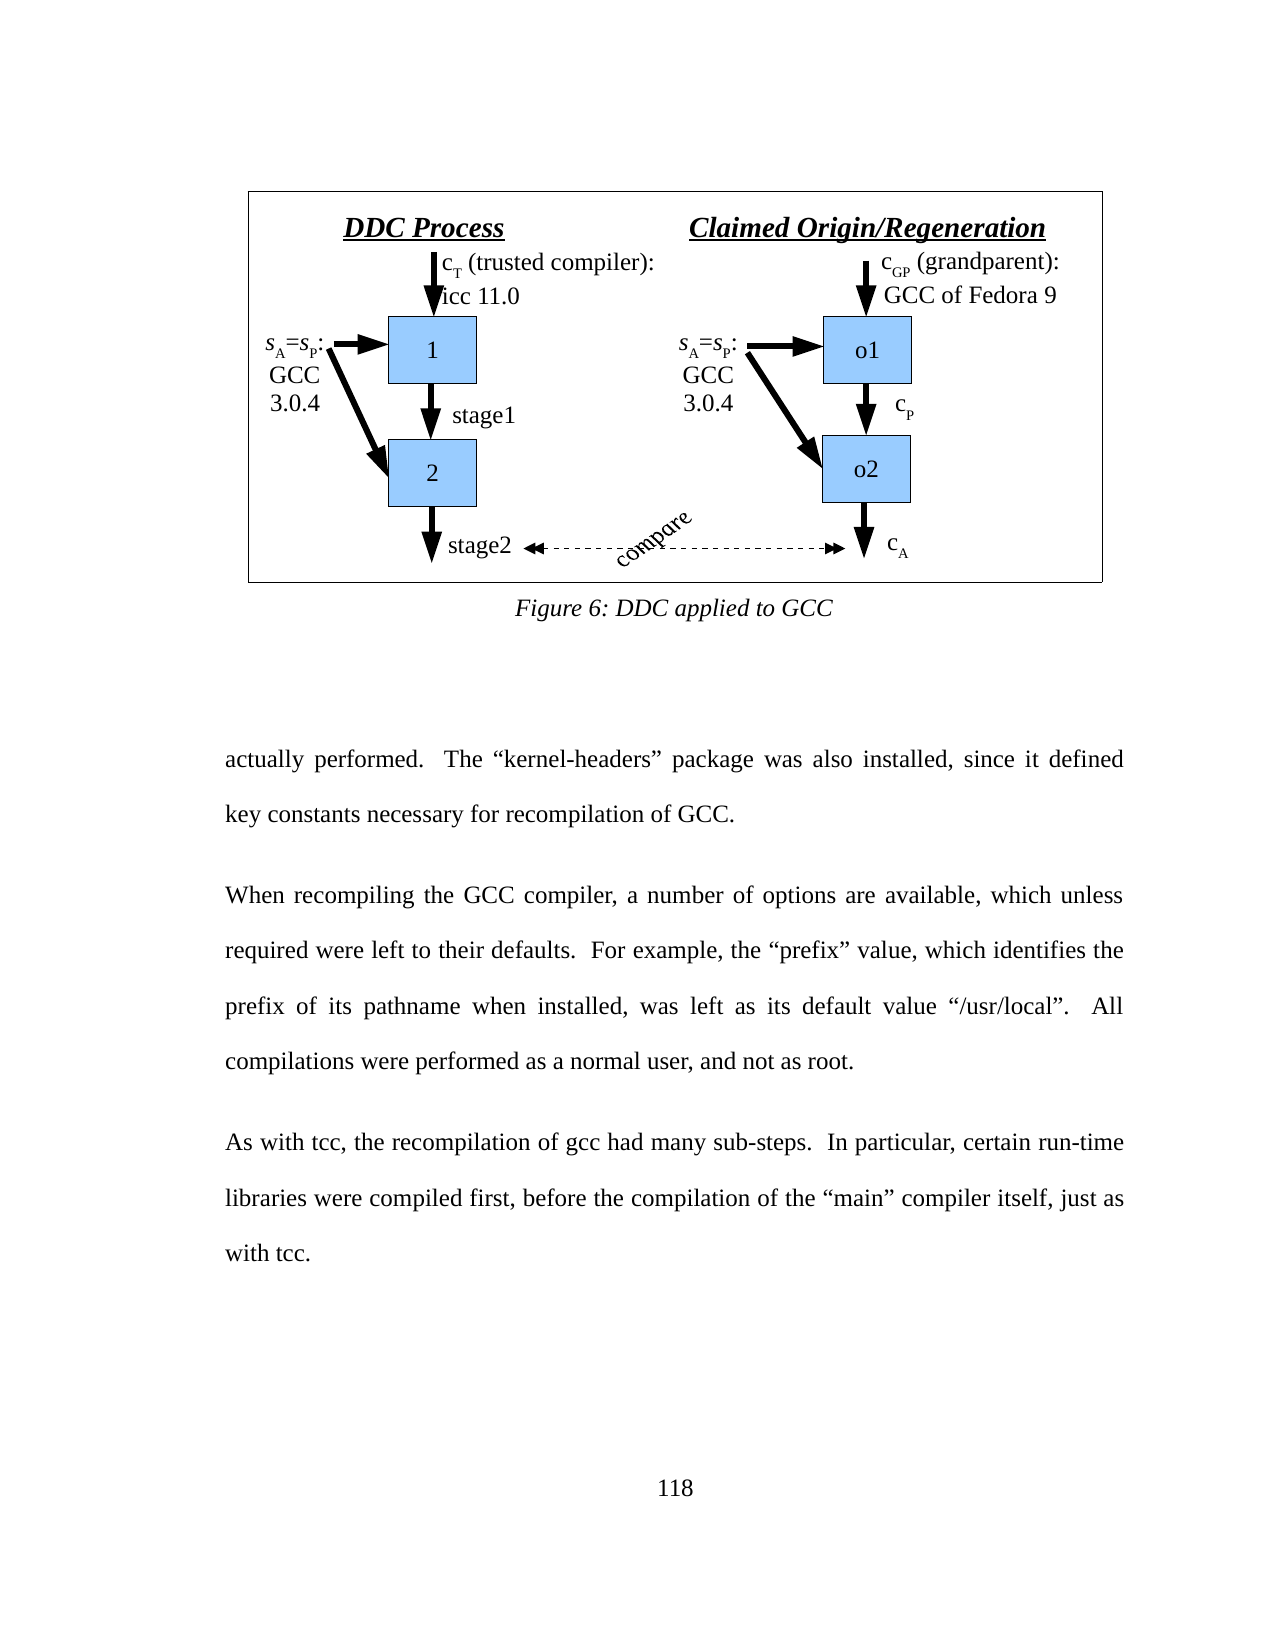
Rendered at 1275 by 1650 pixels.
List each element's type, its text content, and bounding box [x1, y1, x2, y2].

text Figure 6: DDC applied to GCC [239, 187, 1111, 622]
text actually performed. The “kernel-headers” package was also installed, since it defined key constants necessary for recompilation of GCC. [225, 187, 1125, 828]
text When recompiling the GCC compiler, a number of options are available, which unless required were left to their defaults. For example, the “prefix” value, which identifies the prefix of its pathname when installed, was left as its default value “/usr/local”. All compilations were performed as a normal user, and not as root. [225, 881, 1125, 1075]
text As with tcc, the recompilation of gcc had many sub-steps. In particular, certain run-time libraries were compiled first, before the compilation of the “main” compiler itself, just as with tcc. [225, 1128, 1125, 1267]
